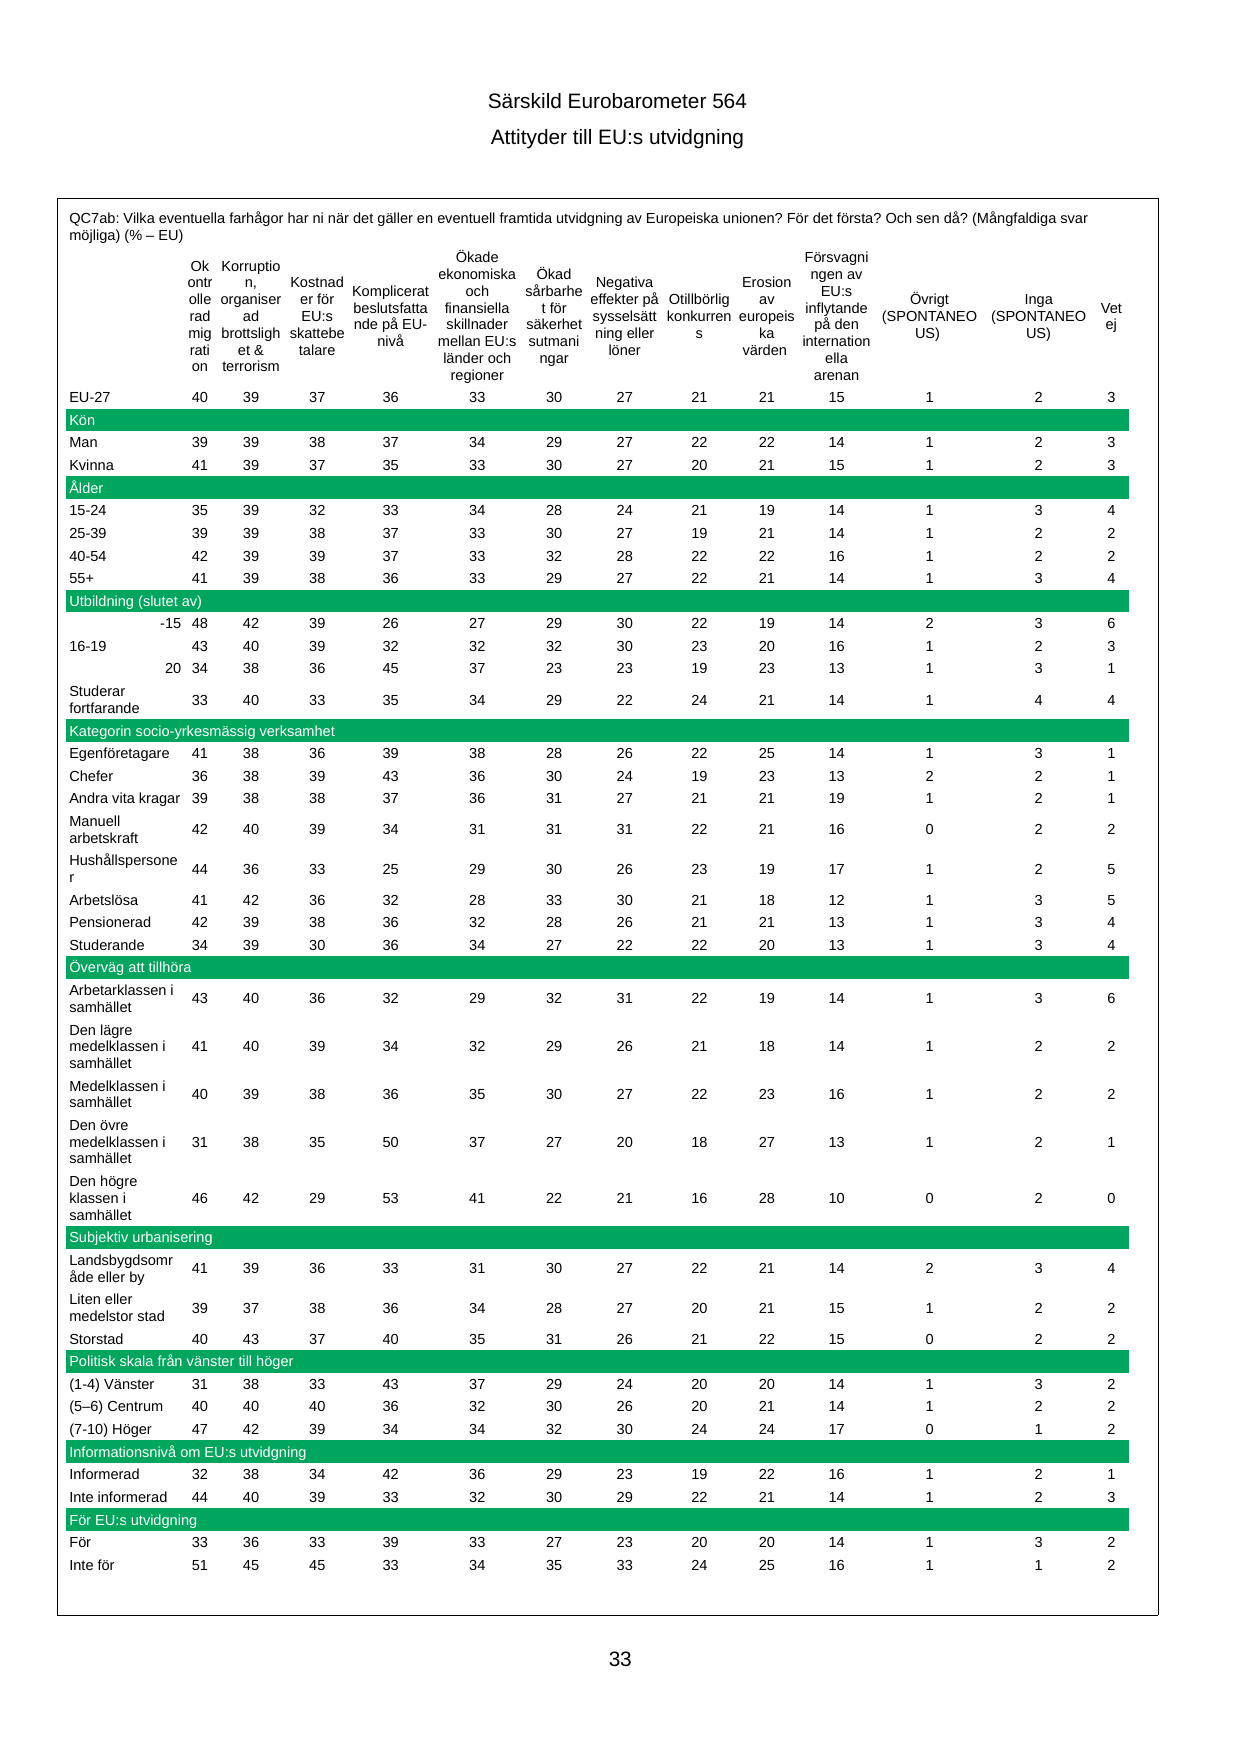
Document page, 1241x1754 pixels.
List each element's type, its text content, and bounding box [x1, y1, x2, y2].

table_cell 25 [735, 742, 798, 764]
table_cell 39 [184, 522, 216, 544]
table_cell Studerande [66, 934, 184, 956]
table_cell 21 [663, 889, 735, 911]
table_cell 36 [433, 1463, 522, 1486]
table_cell 39 [348, 1531, 432, 1553]
table_cell 29 [522, 612, 586, 635]
table_cell 40 [216, 1486, 286, 1508]
table_cell 14 [798, 522, 875, 544]
table_cell 14 [798, 1018, 875, 1074]
table_cell 2 [984, 1170, 1093, 1226]
table_cell 40 [348, 1328, 432, 1350]
table_cell Negativa effekter på sysselsättning eller löner [586, 246, 663, 386]
table_cell 27 [586, 567, 663, 589]
table_cell 28 [522, 742, 586, 764]
table_cell 3 [984, 499, 1093, 522]
table_cell 33 [433, 522, 522, 544]
table_cell 42 [184, 911, 216, 934]
table_cell 15 [798, 454, 875, 476]
table_cell 35 [184, 499, 216, 522]
table_cell 4 [1093, 911, 1129, 934]
table_cell 36 [348, 1074, 432, 1114]
table_cell 23 [735, 657, 798, 680]
table_cell 3 [984, 567, 1093, 589]
table_cell 21 [735, 1249, 798, 1288]
table_cell 21 [735, 787, 798, 810]
table_cell 27 [586, 787, 663, 810]
table_cell 22 [663, 979, 735, 1018]
table_cell 14 [798, 567, 875, 589]
table_cell (5–6) Centrum [66, 1395, 184, 1418]
table_cell 41 [184, 567, 216, 589]
table_cell 39 [216, 499, 286, 522]
table_cell 39 [286, 1018, 348, 1074]
table_cell Egenföretagare [66, 742, 184, 764]
table_cell 1 [875, 1288, 984, 1327]
table_cell 15-24 [66, 499, 184, 522]
table_cell Otillbörlig konkurrens [663, 246, 735, 386]
table_cell 29 [522, 567, 586, 589]
table_cell 1 [875, 1486, 984, 1508]
table_cell 1 [875, 567, 984, 589]
table_cell 2 [875, 1249, 984, 1288]
table_cell 48 [184, 612, 216, 635]
table_cell 1 [1093, 1463, 1129, 1486]
table_cell 2 [1093, 1418, 1129, 1440]
table_cell 19 [798, 787, 875, 810]
table_cell 28 [586, 544, 663, 567]
table_cell 36 [348, 1395, 432, 1418]
table_cell 36 [286, 742, 348, 764]
table_cell (1-4) Vänster [66, 1373, 184, 1395]
table_cell 34 [184, 657, 216, 680]
table_cell 32 [522, 635, 586, 657]
table_cell 6 [1093, 979, 1129, 1018]
table_cell 2 [1093, 1373, 1129, 1395]
table_cell 23 [663, 849, 735, 888]
table_cell 21 [735, 522, 798, 544]
table_cell 1 [875, 1074, 984, 1114]
table_cell 1 [875, 522, 984, 544]
table_cell 37 [348, 431, 432, 454]
table_cell 13 [798, 1114, 875, 1170]
table_cell 39 [216, 1249, 286, 1288]
table_cell 26 [586, 911, 663, 934]
table_cell (7-10) Höger [66, 1418, 184, 1440]
table_cell 40 [216, 1395, 286, 1418]
table_cell 3 [984, 889, 1093, 911]
table_cell 16 [798, 1554, 875, 1576]
table_cell 3 [984, 657, 1093, 680]
table_cell 42 [216, 1170, 286, 1226]
table_cell Informationsnivå om EU:s utvidgning [66, 1440, 1129, 1463]
table_cell 3 [984, 1373, 1093, 1395]
table_cell 43 [184, 635, 216, 657]
table_cell Arbetslösa [66, 889, 184, 911]
table_cell 28 [433, 889, 522, 911]
table_cell 38 [216, 787, 286, 810]
table_cell Andra vita kragar [66, 787, 184, 810]
table_cell 2 [984, 1395, 1093, 1418]
table_cell 37 [286, 1328, 348, 1350]
table_cell 4 [1093, 934, 1129, 956]
table_cell Kvinna [66, 454, 184, 476]
table_cell Försvagningen av EU:s inflytande på den internationella arenan [798, 246, 875, 386]
table_cell 18 [663, 1114, 735, 1170]
table_cell Korruption, organiserad brottslighet & terrorism [216, 246, 286, 386]
table_cell 39 [216, 911, 286, 934]
table_cell 31 [433, 1249, 522, 1288]
table_cell 27 [586, 1074, 663, 1114]
table_cell 37 [286, 386, 348, 409]
table_cell 22 [663, 1249, 735, 1288]
table_cell 4 [1093, 1249, 1129, 1288]
table_cell 16-19 [66, 635, 184, 657]
table_cell 1 [1093, 742, 1129, 764]
table_cell 21 [735, 454, 798, 476]
table_cell 39 [216, 544, 286, 567]
table_cell 6 [1093, 612, 1129, 635]
table_cell 29 [286, 1170, 348, 1226]
table_cell 20 [66, 657, 184, 680]
table_cell 38 [216, 742, 286, 764]
table_cell 14 [798, 1373, 875, 1395]
table_cell 45 [216, 1554, 286, 1576]
table_cell 13 [798, 934, 875, 956]
table_cell 40 [216, 979, 286, 1018]
table_cell 36 [216, 849, 286, 888]
table_cell 38 [286, 911, 348, 934]
table_cell 36 [286, 1249, 348, 1288]
table_cell 1 [875, 849, 984, 888]
table_cell 3 [1093, 1486, 1129, 1508]
table_cell 1 [875, 979, 984, 1018]
table_cell 13 [798, 657, 875, 680]
table_cell 21 [735, 386, 798, 409]
table_cell 53 [348, 1170, 432, 1226]
table_cell 10 [798, 1170, 875, 1226]
table_cell 19 [735, 612, 798, 635]
table_cell 17 [798, 849, 875, 888]
table_cell 33 [184, 680, 216, 719]
table_cell 24 [586, 1373, 663, 1395]
table_cell 30 [522, 522, 586, 544]
table_cell 39 [216, 386, 286, 409]
table_cell 40 [216, 1018, 286, 1074]
table_cell 20 [735, 1373, 798, 1395]
table_cell 32 [286, 499, 348, 522]
table_cell 1 [875, 1373, 984, 1395]
table_cell 34 [348, 1018, 432, 1074]
table_cell 40 [286, 1395, 348, 1418]
table_cell 2 [1093, 1018, 1129, 1074]
table_cell 1 [875, 889, 984, 911]
table_cell 38 [286, 1288, 348, 1327]
table_cell 1 [1093, 765, 1129, 787]
table_cell 26 [586, 1328, 663, 1350]
table_cell Inte informerad [66, 1486, 184, 1508]
table_cell 14 [798, 1486, 875, 1508]
table_cell 26 [586, 1395, 663, 1418]
table_cell 23 [586, 657, 663, 680]
table_cell 2 [984, 1288, 1093, 1327]
table_cell 36 [216, 1531, 286, 1553]
table_cell 42 [184, 544, 216, 567]
table_cell 19 [735, 849, 798, 888]
table_cell 31 [433, 810, 522, 849]
table_cell 32 [184, 1463, 216, 1486]
table_cell 2 [875, 765, 984, 787]
table_cell 38 [216, 1463, 286, 1486]
table_cell 18 [735, 889, 798, 911]
table_cell 35 [348, 454, 432, 476]
table_cell 13 [798, 765, 875, 787]
table_cell 22 [735, 544, 798, 567]
table_cell 24 [663, 1418, 735, 1440]
table_cell Den lägre medelklassen i samhället [66, 1018, 184, 1074]
table_cell 45 [286, 1554, 348, 1576]
table_cell 23 [522, 657, 586, 680]
table_cell 39 [216, 454, 286, 476]
table_cell 37 [348, 544, 432, 567]
table_cell 40 [184, 386, 216, 409]
table_cell 26 [348, 612, 432, 635]
table_cell 2 [1093, 1288, 1129, 1327]
table_cell 55+ [66, 567, 184, 589]
table_cell 3 [1093, 386, 1129, 409]
table_cell 19 [735, 979, 798, 1018]
table_cell 3 [984, 612, 1093, 635]
table_cell 25 [348, 849, 432, 888]
table_cell 26 [586, 1018, 663, 1074]
table_cell 32 [522, 1418, 586, 1440]
table_cell 30 [586, 889, 663, 911]
table_cell 36 [348, 567, 432, 589]
table_cell 21 [735, 911, 798, 934]
table_cell 36 [348, 1288, 432, 1327]
table_cell 30 [522, 386, 586, 409]
table_cell 33 [348, 1486, 432, 1508]
table_cell 31 [522, 787, 586, 810]
table_cell 1 [875, 934, 984, 956]
table_cell 41 [184, 742, 216, 764]
table_cell 5 [1093, 849, 1129, 888]
table_cell Övrigt (SPONTANEOUS) [875, 246, 984, 386]
table_cell Landsbygdsområde eller by [66, 1249, 184, 1288]
table_cell 40 [184, 1395, 216, 1418]
table_cell 28 [522, 911, 586, 934]
table_cell Subjektiv urbanisering [66, 1226, 1129, 1249]
table_cell 4 [1093, 499, 1129, 522]
table_cell 14 [798, 499, 875, 522]
table_cell 35 [433, 1074, 522, 1114]
table_cell 1 [1093, 1114, 1129, 1170]
table_cell 23 [735, 765, 798, 787]
table_cell 1 [875, 499, 984, 522]
table_cell 33 [433, 386, 522, 409]
table_cell 2 [984, 454, 1093, 476]
table_cell 16 [798, 810, 875, 849]
table_cell 21 [735, 1288, 798, 1327]
table_cell 1 [875, 742, 984, 764]
table_cell 25 [735, 1554, 798, 1576]
table_cell 23 [735, 1074, 798, 1114]
table_cell 36 [433, 765, 522, 787]
table_cell 19 [663, 1463, 735, 1486]
table_cell 30 [586, 612, 663, 635]
table_cell 19 [735, 499, 798, 522]
table_cell 16 [798, 1074, 875, 1114]
table_cell 30 [586, 1418, 663, 1440]
table_cell 33 [522, 889, 586, 911]
table_cell 3 [984, 742, 1093, 764]
table_cell 20 [663, 1288, 735, 1327]
table_cell 39 [286, 765, 348, 787]
table_cell 0 [875, 1418, 984, 1440]
table_cell 39 [216, 431, 286, 454]
table_cell 35 [433, 1328, 522, 1350]
table_cell 15 [798, 1328, 875, 1350]
table_cell Man [66, 431, 184, 454]
table_cell 1 [875, 544, 984, 567]
table_cell 42 [216, 889, 286, 911]
table_cell 36 [286, 979, 348, 1018]
table_cell 32 [522, 544, 586, 567]
table_cell 21 [735, 810, 798, 849]
table_cell 3 [1093, 454, 1129, 476]
table_cell 41 [184, 889, 216, 911]
table_cell 27 [586, 522, 663, 544]
table_cell 27 [522, 1114, 586, 1170]
table_cell Arbetarklassen i samhället [66, 979, 184, 1018]
table_cell 24 [586, 765, 663, 787]
table_cell 30 [522, 454, 586, 476]
table_cell 1 [875, 1463, 984, 1486]
table_cell 1 [1093, 657, 1129, 680]
table_cell 27 [586, 431, 663, 454]
table_cell 41 [433, 1170, 522, 1226]
table_cell 1 [875, 454, 984, 476]
table_cell 31 [586, 810, 663, 849]
table_cell 23 [586, 1463, 663, 1486]
table_cell 1 [875, 386, 984, 409]
table_cell 39 [286, 1486, 348, 1508]
table_cell 16 [798, 544, 875, 567]
table_cell 1 [875, 1554, 984, 1576]
table_cell 28 [522, 499, 586, 522]
table_cell 32 [433, 1018, 522, 1074]
table_cell 2 [1093, 522, 1129, 544]
table_cell 2 [1093, 1074, 1129, 1114]
table_cell 33 [286, 680, 348, 719]
table_cell 26 [586, 742, 663, 764]
table_cell 37 [216, 1288, 286, 1327]
table_cell 22 [663, 1074, 735, 1114]
table_cell 33 [433, 544, 522, 567]
table_cell 31 [522, 810, 586, 849]
table_cell 31 [522, 1328, 586, 1350]
table_cell 16 [663, 1170, 735, 1226]
table_cell 2 [1093, 544, 1129, 567]
table_cell 22 [735, 1328, 798, 1350]
table_cell 32 [433, 635, 522, 657]
table_cell 21 [735, 1486, 798, 1508]
table_cell 31 [184, 1373, 216, 1395]
table_cell Politisk skala från vänster till höger [66, 1350, 1129, 1373]
table_cell 32 [348, 635, 432, 657]
table_cell 34 [433, 934, 522, 956]
table_cell 1 [984, 1418, 1093, 1440]
table_cell 36 [433, 787, 522, 810]
table_cell 14 [798, 431, 875, 454]
table_cell 39 [216, 522, 286, 544]
table_cell 34 [433, 680, 522, 719]
table_cell 20 [663, 1373, 735, 1395]
table_cell 22 [663, 431, 735, 454]
table_cell 39 [184, 1288, 216, 1327]
table_cell 39 [286, 635, 348, 657]
table_cell 39 [348, 742, 432, 764]
table_cell Ökade ekonomiska och finansiella skillnader mellan EU:s länder och regioner [433, 246, 522, 386]
table_cell 46 [184, 1170, 216, 1226]
table_cell Den högre klassen i samhället [66, 1170, 184, 1226]
table_cell 33 [433, 567, 522, 589]
table_cell 3 [984, 979, 1093, 1018]
table_cell [66, 246, 184, 386]
table_cell 3 [984, 911, 1093, 934]
table_cell 32 [348, 889, 432, 911]
table_cell 0 [875, 1170, 984, 1226]
table_cell 29 [586, 1486, 663, 1508]
table_cell 21 [663, 386, 735, 409]
table_cell 34 [433, 1418, 522, 1440]
table_cell 33 [433, 454, 522, 476]
table_cell 22 [663, 810, 735, 849]
table_cell 30 [522, 1074, 586, 1114]
table_cell 41 [184, 454, 216, 476]
table_cell 44 [184, 1486, 216, 1508]
table_cell 31 [184, 1114, 216, 1170]
table_cell 33 [286, 1531, 348, 1553]
table_cell 1 [875, 635, 984, 657]
table_cell 30 [286, 934, 348, 956]
table_cell 39 [184, 431, 216, 454]
table_cell Inte för [66, 1554, 184, 1576]
table_cell 34 [433, 499, 522, 522]
table_cell 33 [433, 1531, 522, 1553]
table_cell 39 [216, 1074, 286, 1114]
table_cell 2 [984, 849, 1093, 888]
table_cell 43 [216, 1328, 286, 1350]
table_cell 27 [586, 454, 663, 476]
table_cell 40 [184, 1074, 216, 1114]
table_cell Storstad [66, 1328, 184, 1350]
table_cell 2 [984, 1018, 1093, 1074]
table_cell 40 [216, 635, 286, 657]
table_cell 17 [798, 1418, 875, 1440]
table_cell 30 [522, 765, 586, 787]
table_cell 38 [286, 431, 348, 454]
table_cell 21 [663, 787, 735, 810]
table_cell 2 [984, 431, 1093, 454]
table_cell 37 [433, 1373, 522, 1395]
table_cell Ålder [66, 476, 1129, 499]
table_cell 24 [663, 680, 735, 719]
table_cell 36 [348, 911, 432, 934]
table_cell 47 [184, 1418, 216, 1440]
table_cell 4 [984, 680, 1093, 719]
table_cell 2 [984, 522, 1093, 544]
table_cell 4 [1093, 680, 1129, 719]
table_cell 1 [875, 911, 984, 934]
table_cell 5 [1093, 889, 1129, 911]
table_cell 38 [286, 567, 348, 589]
table_cell 2 [984, 1114, 1093, 1170]
table_cell 39 [216, 567, 286, 589]
table_cell 22 [663, 612, 735, 635]
table_cell 37 [348, 522, 432, 544]
table_cell Vet ej [1093, 246, 1129, 386]
table_cell 15 [798, 1288, 875, 1327]
table_cell 37 [348, 787, 432, 810]
table_cell 21 [735, 567, 798, 589]
table_cell 34 [433, 1288, 522, 1327]
table_cell 1 [875, 787, 984, 810]
table_cell 19 [663, 657, 735, 680]
table_cell 20 [735, 934, 798, 956]
table_cell 41 [184, 1018, 216, 1074]
table_cell 13 [798, 911, 875, 934]
table_cell Överväg att tillhöra [66, 956, 1129, 979]
table_cell 2 [1093, 1395, 1129, 1418]
table_cell 29 [433, 979, 522, 1018]
table_cell 14 [798, 742, 875, 764]
table_cell Studerar fortfarande [66, 680, 184, 719]
table_cell 33 [348, 1554, 432, 1576]
table_cell 2 [984, 1074, 1093, 1114]
table_cell 40 [216, 680, 286, 719]
table_cell 1 [875, 657, 984, 680]
table_cell 27 [586, 1288, 663, 1327]
table_cell 14 [798, 1531, 875, 1553]
table_cell 20 [586, 1114, 663, 1170]
table_cell 22 [586, 934, 663, 956]
table_cell 34 [348, 810, 432, 849]
table_cell 21 [663, 499, 735, 522]
table_cell 20 [663, 1395, 735, 1418]
table_cell 27 [586, 1249, 663, 1288]
table_cell 2 [984, 1328, 1093, 1350]
table_cell 24 [586, 499, 663, 522]
table_cell 34 [433, 431, 522, 454]
table_cell 29 [433, 849, 522, 888]
table_cell 31 [586, 979, 663, 1018]
table_cell 30 [522, 1249, 586, 1288]
table_cell 33 [348, 1249, 432, 1288]
table_cell 37 [433, 657, 522, 680]
table_cell Erosion av europeiska värden [735, 246, 798, 386]
table_cell För EU:s utvidgning [66, 1508, 1129, 1531]
table_cell 2 [875, 612, 984, 635]
table_cell 30 [522, 1486, 586, 1508]
table_cell 44 [184, 849, 216, 888]
table_cell 20 [735, 1531, 798, 1553]
table_cell 27 [586, 386, 663, 409]
table_cell 21 [663, 1018, 735, 1074]
table_cell 16 [798, 635, 875, 657]
table_cell 25-39 [66, 522, 184, 544]
table_cell 2 [984, 386, 1093, 409]
table_cell 2 [1093, 1554, 1129, 1576]
table_cell 42 [216, 1418, 286, 1440]
table_cell 1 [875, 680, 984, 719]
table_cell 30 [522, 1395, 586, 1418]
table_cell 33 [586, 1554, 663, 1576]
table_cell 0 [875, 1328, 984, 1350]
table_cell 22 [663, 742, 735, 764]
table_cell 45 [348, 657, 432, 680]
table_cell Chefer [66, 765, 184, 787]
table_cell 38 [286, 522, 348, 544]
table_cell 20 [735, 635, 798, 657]
table_cell 32 [348, 979, 432, 1018]
table_cell 29 [522, 1373, 586, 1395]
table_cell 2 [984, 810, 1093, 849]
table_cell 39 [286, 612, 348, 635]
table_cell 39 [286, 544, 348, 567]
table_cell Kön [66, 409, 1129, 431]
table_cell 34 [184, 934, 216, 956]
table_cell 28 [735, 1170, 798, 1226]
table_cell 36 [348, 934, 432, 956]
table_cell 29 [522, 1463, 586, 1486]
table_cell 40 [216, 810, 286, 849]
table_cell 40-54 [66, 544, 184, 567]
table_cell 51 [184, 1554, 216, 1576]
table_cell 2 [984, 544, 1093, 567]
table_cell 2 [984, 1486, 1093, 1508]
table_cell 36 [286, 889, 348, 911]
table_cell 43 [184, 979, 216, 1018]
table_cell 1 [875, 431, 984, 454]
table_cell Inga (SPONTANEOUS) [984, 246, 1093, 386]
table_cell 43 [348, 1373, 432, 1395]
table_cell 1 [984, 1554, 1093, 1576]
table_cell 20 [663, 1531, 735, 1553]
table_cell 2 [1093, 1531, 1129, 1553]
table_cell 42 [184, 810, 216, 849]
table_cell 42 [348, 1463, 432, 1486]
table_cell 37 [286, 454, 348, 476]
table_cell 22 [663, 567, 735, 589]
table_cell 26 [586, 849, 663, 888]
table_cell Den övre medelklassen i samhället [66, 1114, 184, 1170]
table_cell 22 [663, 544, 735, 567]
table_cell 30 [522, 849, 586, 888]
table_cell 2 [984, 787, 1093, 810]
table_cell 14 [798, 979, 875, 1018]
table_cell 22 [735, 1463, 798, 1486]
table_cell EU-27 [66, 386, 184, 409]
table_cell 33 [348, 499, 432, 522]
table_cell 32 [433, 1486, 522, 1508]
table_cell 32 [433, 911, 522, 934]
table_cell 28 [522, 1288, 586, 1327]
table_cell 50 [348, 1114, 432, 1170]
table_cell 41 [184, 1249, 216, 1288]
table_cell Medelklassen i samhället [66, 1074, 184, 1114]
table_cell 24 [735, 1418, 798, 1440]
table_cell Ökad sårbarhet för säkerhetsutmaningar [522, 246, 586, 386]
table_cell 21 [663, 911, 735, 934]
table_cell 21 [663, 1328, 735, 1350]
table_cell 36 [184, 765, 216, 787]
table_cell 36 [348, 386, 432, 409]
table_cell 21 [735, 680, 798, 719]
table_cell 1 [875, 1018, 984, 1074]
table_cell 38 [286, 1074, 348, 1114]
table_cell 33 [286, 1373, 348, 1395]
table_cell 1 [875, 1114, 984, 1170]
table_cell Kategorin socio-yrkesmässig verksamhet [66, 719, 1129, 742]
table_cell 19 [663, 765, 735, 787]
table_cell 23 [586, 1531, 663, 1553]
table_cell 30 [586, 635, 663, 657]
table_cell 39 [184, 787, 216, 810]
table_cell 3 [984, 1249, 1093, 1288]
table_cell 3 [1093, 635, 1129, 657]
table_cell 14 [798, 1249, 875, 1288]
table_cell 42 [216, 612, 286, 635]
table_cell 36 [286, 657, 348, 680]
table_cell 14 [798, 1395, 875, 1418]
table_cell 38 [216, 765, 286, 787]
table_cell 2 [984, 635, 1093, 657]
table_cell 27 [522, 1531, 586, 1553]
table_cell 29 [522, 1018, 586, 1074]
table_cell 38 [286, 787, 348, 810]
table_cell 38 [433, 742, 522, 764]
table_cell 4 [1093, 567, 1129, 589]
table_header QC7ab: Vilka eventuella farhågor har ni när det gäller en eventuell framtida utvidgning av Europeiska unionen? För det första? Och sen då? (Mångfaldiga svar möjliga) (% – EU) [66, 207, 1129, 246]
table_cell 3 [984, 934, 1093, 956]
table_cell För [66, 1531, 184, 1553]
table_cell 38 [216, 657, 286, 680]
table_cell Kostnader för EU:s skattebetalare [286, 246, 348, 386]
table_cell 35 [522, 1554, 586, 1576]
table_cell 21 [586, 1170, 663, 1226]
table_cell 43 [348, 765, 432, 787]
table_cell 33 [184, 1531, 216, 1553]
table_cell Hushållspersoner [66, 849, 184, 888]
table_cell 40 [184, 1328, 216, 1350]
table_cell 22 [663, 1486, 735, 1508]
table_cell 35 [286, 1114, 348, 1170]
table_cell 2 [984, 765, 1093, 787]
table_cell Informerad [66, 1463, 184, 1486]
table_cell 3 [1093, 431, 1129, 454]
table_cell 3 [984, 1531, 1093, 1553]
table_cell Utbildning (slutet av) [66, 590, 1129, 612]
table_cell 33 [286, 849, 348, 888]
table_cell 38 [216, 1373, 286, 1395]
table_cell 14 [798, 612, 875, 635]
table_cell 18 [735, 1018, 798, 1074]
table_cell -15 [66, 612, 184, 635]
table_cell 23 [663, 635, 735, 657]
table_cell 1 [875, 1395, 984, 1418]
table_cell 34 [433, 1554, 522, 1576]
table_cell 16 [798, 1463, 875, 1486]
table_cell 34 [286, 1463, 348, 1486]
table_cell 39 [286, 810, 348, 849]
table_cell 38 [216, 1114, 286, 1170]
table_cell Manuell arbetskraft [66, 810, 184, 849]
table_cell 34 [348, 1418, 432, 1440]
table_cell 39 [216, 934, 286, 956]
table_cell 1 [1093, 787, 1129, 810]
table_cell 15 [798, 386, 875, 409]
table_cell Liten eller medelstor stad [66, 1288, 184, 1327]
table_cell Pensionerad [66, 911, 184, 934]
table_cell 27 [522, 934, 586, 956]
table_cell Komplicerat beslutsfattande på EU-nivå [348, 246, 432, 386]
table_cell 2 [1093, 1328, 1129, 1350]
table_cell Okontrollerad migration [184, 246, 216, 386]
table_cell 27 [433, 612, 522, 635]
table_cell 29 [522, 680, 586, 719]
table_cell 22 [735, 431, 798, 454]
table_cell 27 [735, 1114, 798, 1170]
table_cell 32 [433, 1395, 522, 1418]
table_cell 21 [735, 1395, 798, 1418]
table_cell 22 [663, 934, 735, 956]
table_cell 29 [522, 431, 586, 454]
table_cell 20 [663, 454, 735, 476]
table_cell 24 [663, 1554, 735, 1576]
table_cell 14 [798, 680, 875, 719]
table_cell 1 [875, 1531, 984, 1553]
table_cell 37 [433, 1114, 522, 1170]
table_cell 2 [984, 1463, 1093, 1486]
table_cell 22 [522, 1170, 586, 1226]
table_cell 35 [348, 680, 432, 719]
table_cell 0 [1093, 1170, 1129, 1226]
table_cell 2 [1093, 810, 1129, 849]
table_cell 19 [663, 522, 735, 544]
table_cell 32 [522, 979, 586, 1018]
table_cell 22 [586, 680, 663, 719]
table_cell 12 [798, 889, 875, 911]
table_cell 39 [286, 1418, 348, 1440]
table_cell 0 [875, 810, 984, 849]
